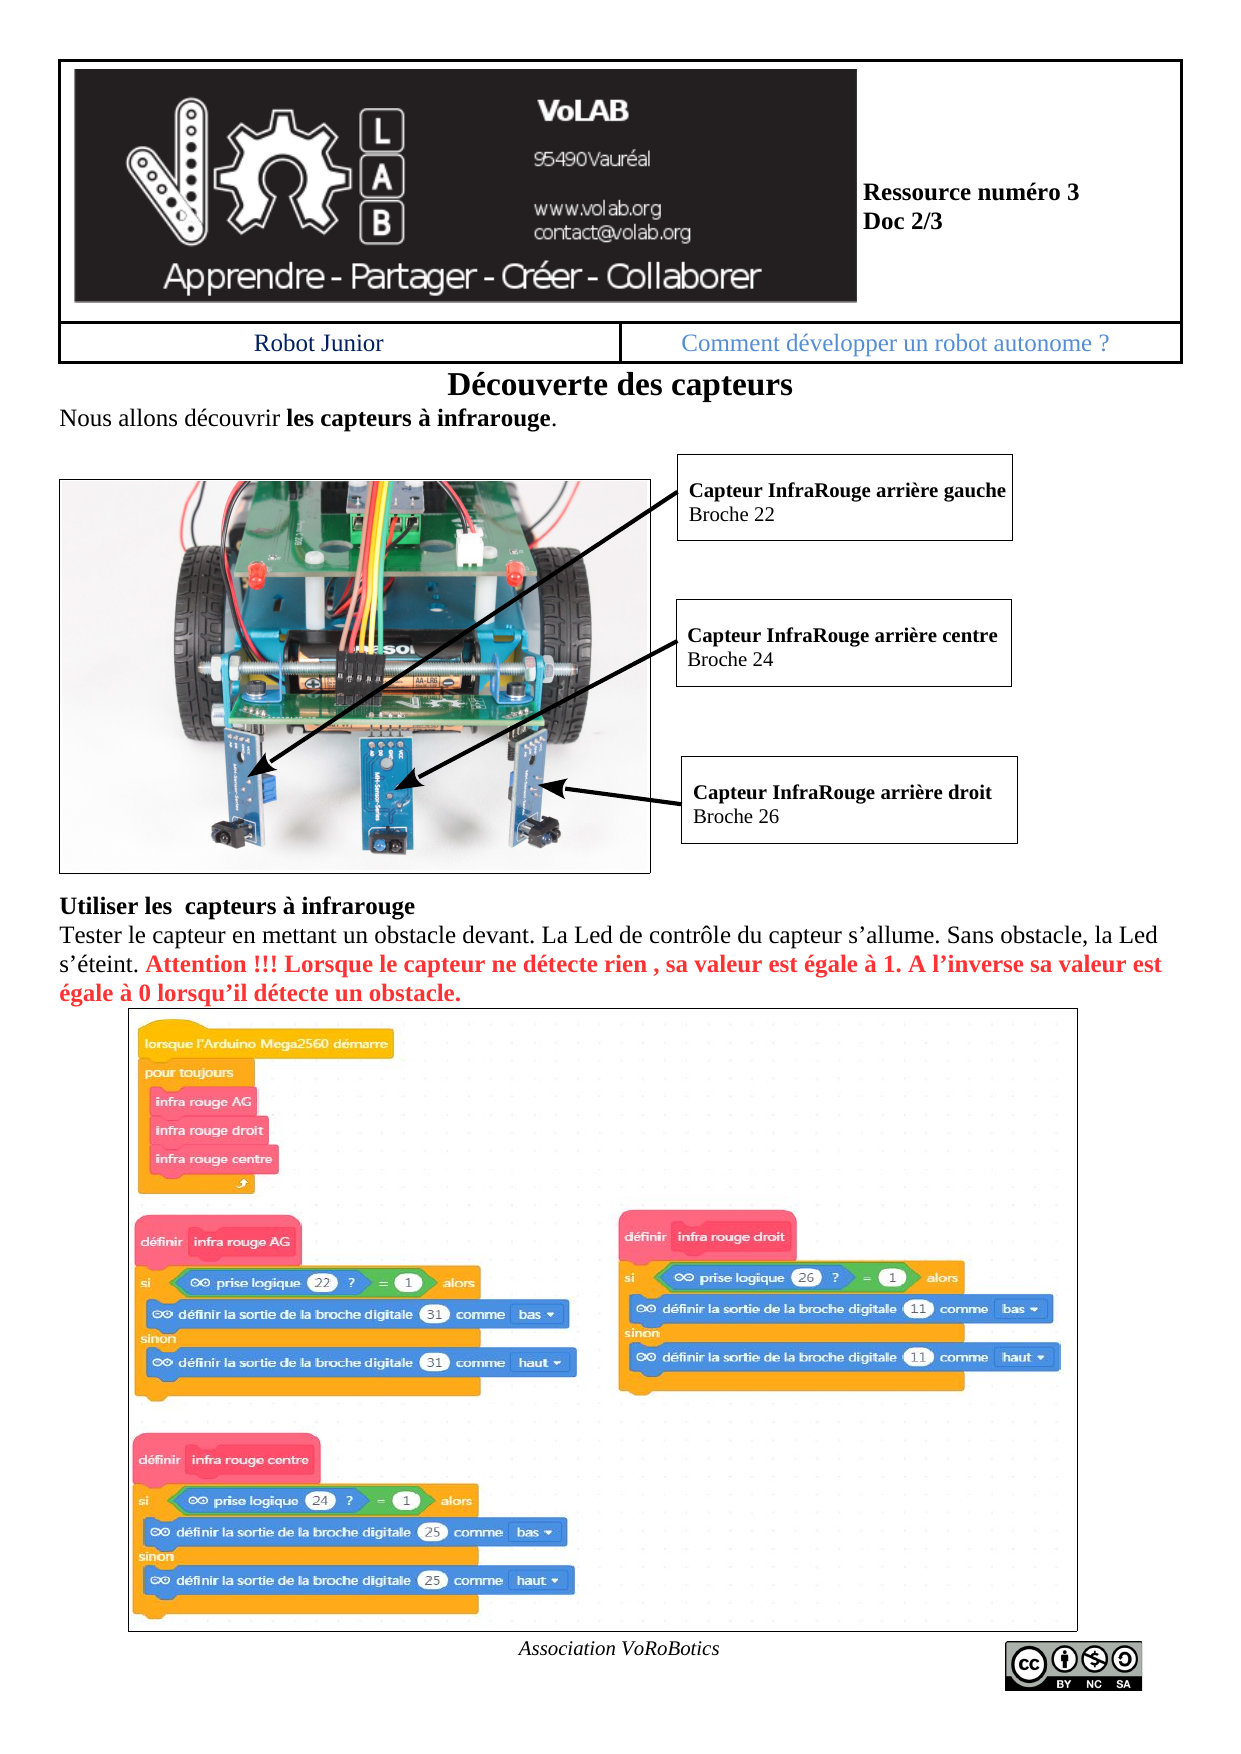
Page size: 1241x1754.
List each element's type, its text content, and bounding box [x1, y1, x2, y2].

picture [130, 1011, 1075, 1628]
picture [1005, 1641, 1143, 1691]
text Tester le capteur en mettant un obstacle devant. La Led de contrôle du capteur s’allume. Sans obstacle, la Led s’éteint. Attention !!! Lorsque le capteur ne détecte rien , sa valeur est égale à 1. A l’inverse sa valeur est égale à 0 lorsqu’il détecte un obstacle. [59, 920, 1181, 1006]
table_cell Comment développer un robot autonome ? [622, 324, 1180, 361]
subtitle Découverte des capteurs [59, 364, 1181, 403]
picture [73, 69, 857, 303]
picture [62, 481, 647, 870]
text Utiliser les capteurs à infrarouge [59, 891, 1181, 920]
table_cell Robot Junior [61, 324, 619, 361]
table_header Ressource numéro 3 Doc 2/3 [61, 62, 1180, 321]
text Nous allons découvrir les capteurs à infrarouge. [59, 403, 1181, 431]
